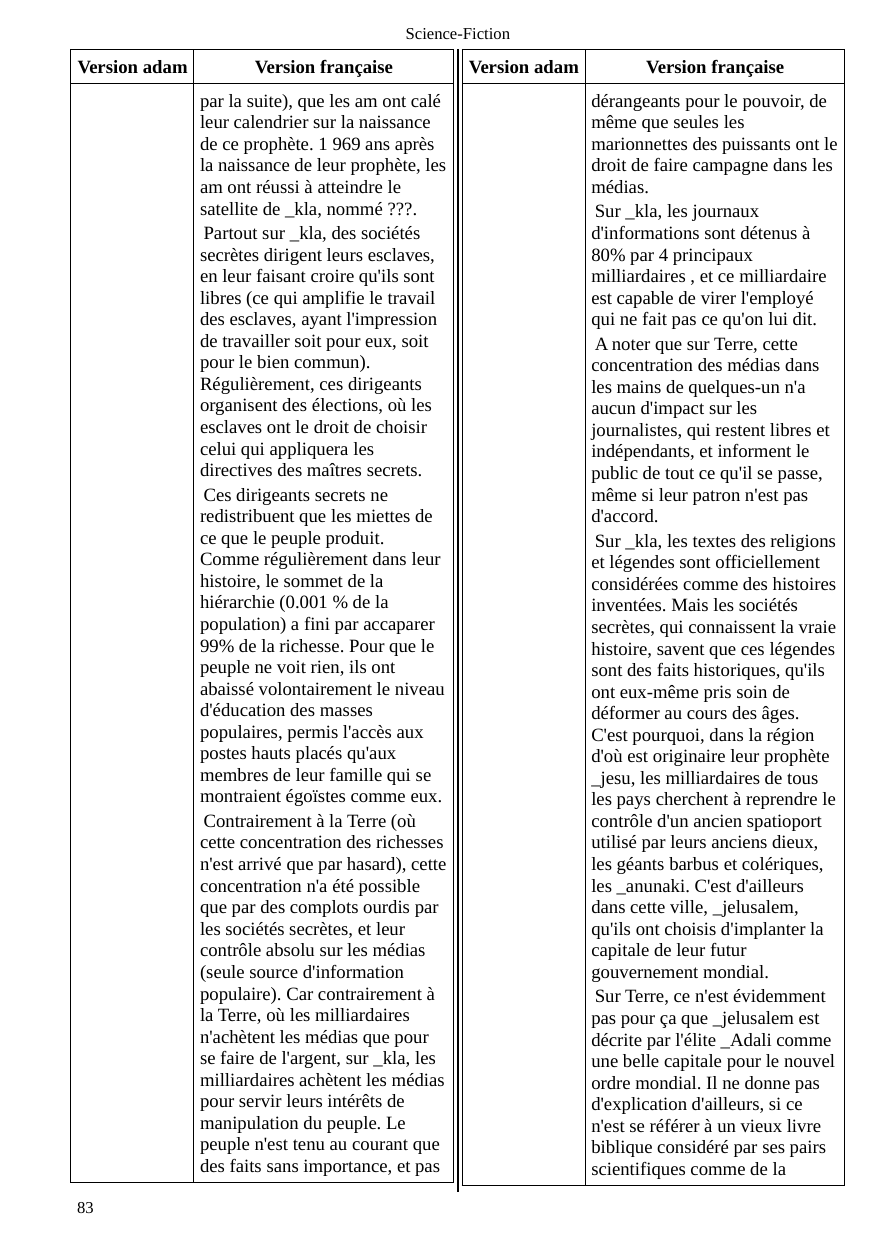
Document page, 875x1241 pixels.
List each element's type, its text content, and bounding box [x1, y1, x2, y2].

table_header Version française [194, 50, 453, 83]
table_cell [463, 84, 585, 1185]
table_cell [71, 84, 193, 1182]
table_header Version adam [71, 50, 193, 83]
table_cell dérangeants pour le pouvoir, de même que seules les marionnettes des puissants ont le droit de faire campagne dans les médias. Sur _kla, les journaux d'informations sont détenus à 80% par 4 principaux milliardaires , et ce milliardaire est capable de virer l'employé qui ne fait pas ce qu'on lui dit. A noter que sur Terre, cette concentration des médias dans les mains de quelques-un n'a aucun d'impact sur les journalistes, qui restent libres et indépendants, et informent le public de tout ce qu'il se passe, même si leur patron n'est pas d'accord. Sur _kla, les textes des religions et légendes sont officiellement considérées comme des histoires inventées. Mais les sociétés secrètes, qui connaissent la vraie histoire, savent que ces légendes sont des faits historiques, qu'ils ont eux-même pris soin de déformer au cours des âges. C'est pourquoi, dans la région d'où est originaire leur prophète _jesu, les milliardaires de tous les pays cherchent à reprendre le contrôle d'un ancien spatioport utilisé par leurs anciens dieux, les géants barbus et colériques, les _anunaki. C'est d'ailleurs dans cette ville, _jelusalem, qu'ils ont choisis d'implanter la capitale de leur futur gouvernement mondial. Sur Terre, ce n'est évidemment pas pour ça que _jelusalem est décrite par l'élite _Adali comme une belle capitale pour le nouvel ordre mondial. Il ne donne pas d'explication d'ailleurs, si ce n'est se référer à un vieux livre biblique considéré par ses pairs scientifiques comme de la [586, 84, 844, 1185]
table_header Version adam [463, 50, 585, 83]
table_cell par la suite), que les am ont calé leur calendrier sur la naissance de ce prophète. 1 969 ans après la naissance de leur prophète, les am ont réussi à atteindre le satellite de _kla, nommé ???. Partout sur _kla, des sociétés secrètes dirigent leurs esclaves, en leur faisant croire qu'ils sont libres (ce qui amplifie le travail des esclaves, ayant l'impression de travailler soit pour eux, soit pour le bien commun). Régulièrement, ces dirigeants organisent des élections, où les esclaves ont le droit de choisir celui qui appliquera les directives des maîtres secrets. Ces dirigeants secrets ne redistribuent que les miettes de ce que le peuple produit. Comme régulièrement dans leur histoire, le sommet de la hiérarchie (0.001 % de la population) a fini par accaparer 99% de la richesse. Pour que le peuple ne voit rien, ils ont abaissé volontairement le niveau d'éducation des masses populaires, permis l'accès aux postes hauts placés qu'aux membres de leur famille qui se montraient égoïstes comme eux. Contrairement à la Terre (où cette concentration des richesses n'est arrivé que par hasard), cette concentration n'a été possible que par des complots ourdis par les sociétés secrètes, et leur contrôle absolu sur les médias (seule source d'information populaire). Car contrairement à la Terre, où les milliardaires n'achètent les médias que pour se faire de l'argent, sur _kla, les milliardaires achètent les médias pour servir leurs intérêts de manipulation du peuple. Le peuple n'est tenu au courant que des faits sans importance, et pas [194, 84, 453, 1182]
table_header Version française [586, 50, 844, 83]
